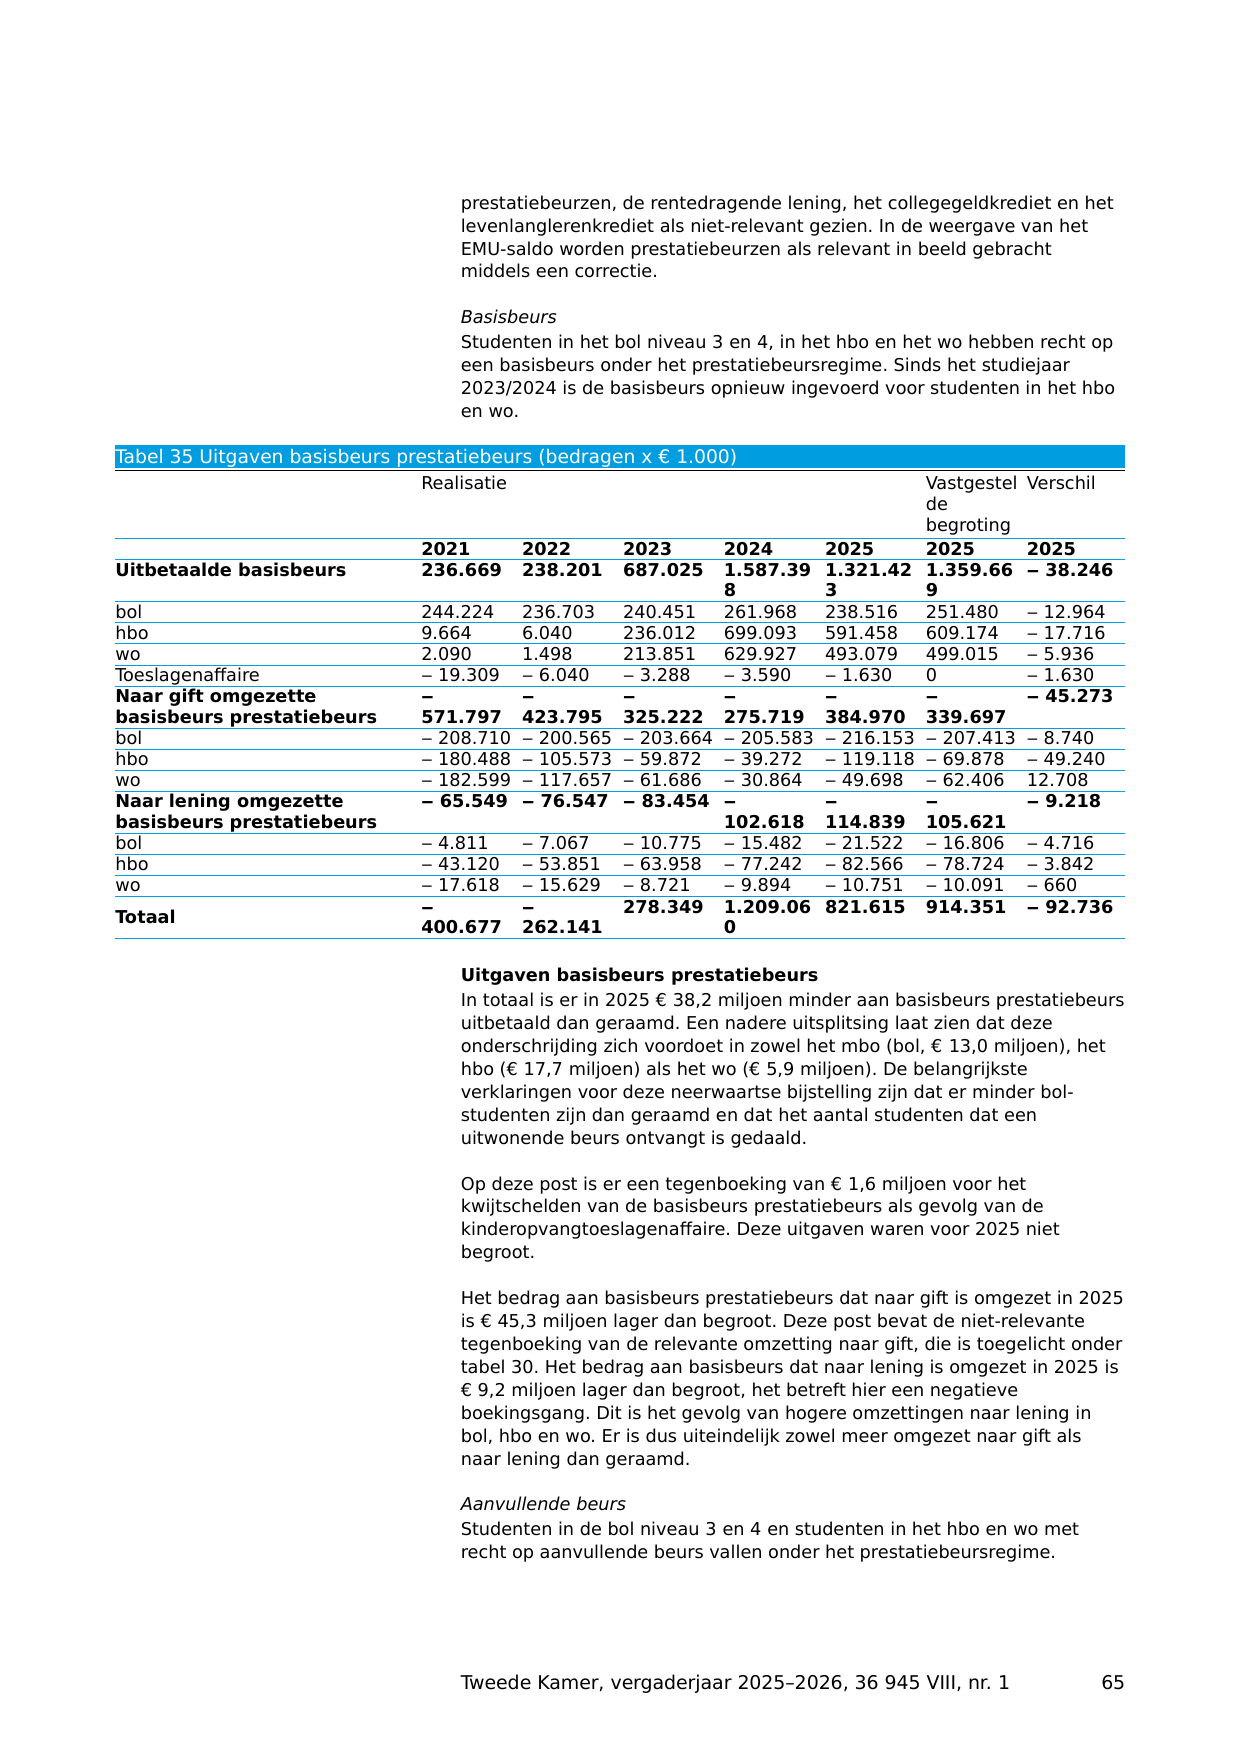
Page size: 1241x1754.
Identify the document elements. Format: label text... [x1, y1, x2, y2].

table_cell Realisatie [418, 471, 923, 538]
table_cell wo [115, 876, 418, 896]
table_cell ‒ 4.716 [1024, 834, 1125, 854]
table_cell ‒ 15.629 [519, 876, 620, 896]
table_cell 914.351 [923, 897, 1024, 938]
table_cell 244.224 [418, 602, 519, 622]
table_cell 238.516 [822, 602, 923, 622]
table_cell 1.587.398 [721, 560, 822, 601]
table_cell ‒ 3.288 [620, 666, 721, 686]
table_cell ‒ 15.482 [721, 834, 822, 854]
table_cell ‒ 69.878 [923, 750, 1024, 770]
table_cell hbo [115, 623, 418, 643]
table_cell 493.079 [822, 644, 923, 664]
table_cell ‒ 63.958 [620, 855, 721, 875]
table_cell ‒ 8.740 [1024, 729, 1125, 748]
table_cell ‒ 9.894 [721, 876, 822, 896]
table_cell bol [115, 834, 418, 854]
table_cell ‒ 49.698 [822, 771, 923, 791]
table_cell ‒ 5.936 [1024, 644, 1125, 664]
text Het bedrag aan basisbeurs prestatiebeurs dat naar gift is omgezet in 2025 is € 45,3 miljoen lager dan begroot. Deze post bevat de niet-relevante tegenboeking van de relevante omzetting naar gift, die is toegelicht onder tabel 30. Het bedrag aan basisbeurs dat naar lening is omgezet in 2025 is € 9,2 miljoen lager dan begroot, het betreft hier een negatieve boekingsgang. Dit is het gevolg van hogere omzettingen naar lening in bol, hbo en wo. Er is dus uiteindelijk zowel meer omgezet naar gift als naar lening dan geraamd. [461, 1286, 1125, 1469]
table_cell Toeslagenaffaire [115, 666, 418, 686]
table_cell ‒ 102.618 [721, 792, 822, 833]
table_cell ‒ 10.751 [822, 876, 923, 896]
table_cell 236.012 [620, 623, 721, 643]
table_cell ‒ 77.242 [721, 855, 822, 875]
table_cell ‒ 78.724 [923, 855, 1024, 875]
table_cell ‒ 8.721 [620, 876, 721, 896]
table_cell ‒ 117.657 [519, 771, 620, 791]
table_cell ‒ 59.872 [620, 750, 721, 770]
table_cell ‒ 62.406 [923, 771, 1024, 791]
table_cell ‒ 3.590 [721, 666, 822, 686]
table_cell ‒ 9.218 [1024, 792, 1125, 833]
table_cell ‒ 571.797 [418, 687, 519, 727]
table_cell ‒ 339.697 [923, 687, 1024, 727]
table_cell 9.664 [418, 623, 519, 643]
table_cell ‒ 39.272 [721, 750, 822, 770]
table_cell ‒ 61.686 [620, 771, 721, 791]
table_cell ‒ 4.811 [418, 834, 519, 854]
text Uitgaven basisbeurs prestatiebeurs [461, 963, 1125, 986]
table_cell ‒ 400.677 [418, 897, 519, 938]
table_cell ‒ 216.153 [822, 729, 923, 748]
table_cell ‒ 180.488 [418, 750, 519, 770]
table_cell Naar gift omgezette basisbeurs prestatiebeurs [115, 687, 418, 727]
table_cell ‒ 43.120 [418, 855, 519, 875]
table_cell 12.708 [1024, 771, 1125, 791]
table_cell ‒ 325.222 [620, 687, 721, 727]
table_cell Uitbetaalde basisbeurs [115, 560, 418, 601]
table_cell Vastgestelde begroting [923, 471, 1024, 538]
table_cell ‒ 10.775 [620, 834, 721, 854]
table_cell 261.968 [721, 602, 822, 622]
table_cell ‒ 82.566 [822, 855, 923, 875]
text prestatiebeurzen, de rentedragende lening, het collegegeldkrediet en het levenlanglerenkrediet als niet-relevant gezien. In de weergave van het EMU-saldo worden prestatiebeurzen als relevant in beeld gebracht middels een correctie. [461, 191, 1125, 282]
table_cell ‒ 76.547 [519, 792, 620, 833]
table_cell 251.480 [923, 602, 1024, 622]
table_cell 2024 [721, 539, 822, 559]
table_cell ‒ 105.621 [923, 792, 1024, 833]
table_cell 2025 [1024, 539, 1125, 559]
table_cell ‒ 83.454 [620, 792, 721, 833]
table_cell 2021 [418, 539, 519, 559]
table_cell 1.209.060 [721, 897, 822, 938]
table_cell ‒ 3.842 [1024, 855, 1125, 875]
table_cell wo [115, 644, 418, 664]
table_cell 2.090 [418, 644, 519, 664]
table_cell ‒ 12.964 [1024, 602, 1125, 622]
table_cell ‒ 19.309 [418, 666, 519, 686]
text Aanvullende beurs [461, 1492, 1125, 1515]
table_cell ‒ 1.630 [822, 666, 923, 686]
table_cell ‒ 92.736 [1024, 897, 1125, 938]
table_cell ‒ 423.795 [519, 687, 620, 727]
table_cell ‒ 49.240 [1024, 750, 1125, 770]
text Basisbeurs [461, 305, 1125, 328]
table_cell 687.025 [620, 560, 721, 601]
table_cell ‒ 200.565 [519, 729, 620, 748]
table_cell ‒ 10.091 [923, 876, 1024, 896]
table_cell ‒ 208.710 [418, 729, 519, 748]
table_cell ‒ 203.664 [620, 729, 721, 748]
table_cell ‒ 45.273 [1024, 687, 1125, 727]
table_cell [115, 471, 418, 538]
table_cell 1.498 [519, 644, 620, 664]
table_cell Totaal [115, 897, 418, 938]
table_cell ‒ 1.630 [1024, 666, 1125, 686]
text Studenten in de bol niveau 3 en 4 en studenten in het hbo en wo met recht op aanvullende beurs vallen onder het prestatiebeursregime. [461, 1517, 1125, 1563]
text Studenten in het bol niveau 3 en 4, in het hbo en het wo hebben recht op een basisbeurs onder het prestatiebeursregime. Sinds het studiejaar 2023/2024 is de basisbeurs opnieuw ingevoerd voor studenten in het hbo en wo. [461, 330, 1125, 422]
table_cell ‒ 660 [1024, 876, 1125, 896]
table_cell 238.201 [519, 560, 620, 601]
table_cell ‒ 21.522 [822, 834, 923, 854]
table_cell ‒ 207.413 [923, 729, 1024, 748]
table_cell 240.451 [620, 602, 721, 622]
table_cell ‒ 384.970 [822, 687, 923, 727]
table_cell 2022 [519, 539, 620, 559]
table_cell ‒ 65.549 [418, 792, 519, 833]
table_cell 821.615 [822, 897, 923, 938]
table_cell ‒ 262.141 [519, 897, 620, 938]
table_cell [115, 539, 418, 559]
table_cell 699.093 [721, 623, 822, 643]
table_cell bol [115, 729, 418, 748]
table_cell hbo [115, 750, 418, 770]
table_cell bol [115, 602, 418, 622]
table_cell 1.321.423 [822, 560, 923, 601]
table_cell 629.927 [721, 644, 822, 664]
table_cell 0 [923, 666, 1024, 686]
table_cell ‒ 275.719 [721, 687, 822, 727]
table_cell 1.359.669 [923, 560, 1024, 601]
table_cell ‒ 114.839 [822, 792, 923, 833]
table_cell ‒ 119.118 [822, 750, 923, 770]
table_cell ‒ 53.851 [519, 855, 620, 875]
table_cell 2025 [822, 539, 923, 559]
table_cell 278.349 [620, 897, 721, 938]
table_cell ‒ 7.067 [519, 834, 620, 854]
table_cell 609.174 [923, 623, 1024, 643]
table_cell 499.015 [923, 644, 1024, 664]
table_cell ‒ 205.583 [721, 729, 822, 748]
table_cell ‒ 16.806 [923, 834, 1024, 854]
table_cell 6.040 [519, 623, 620, 643]
table_cell Naar lening omgezette basisbeurs prestatiebeurs [115, 792, 418, 833]
table_cell Verschil [1024, 471, 1125, 538]
table_cell 591.458 [822, 623, 923, 643]
text Op deze post is er een tegenboeking van € 1,6 miljoen voor het kwijtschelden van de basisbeurs prestatiebeurs als gevolg van de kinderopvangtoeslagenaffaire. Deze uitgaven waren voor 2025 niet begroot. [461, 1172, 1125, 1263]
table_cell 236.703 [519, 602, 620, 622]
table_cell 236.669 [418, 560, 519, 601]
text In totaal is er in 2025 € 38,2 miljoen minder aan basisbeurs prestatiebeurs uitbetaald dan geraamd. Een nadere uitsplitsing laat zien dat deze onderschrijding zich voordoet in zowel het mbo (bol, € 13,0 miljoen), het hbo (€ 17,7 miljoen) als het wo (€ 5,9 miljoen). De belangrijkste verklaringen voor deze neerwaartse bijstelling zijn dat er minder bol-studenten zijn dan geraamd en dat het aantal studenten dat een uitwonende beurs ontvangt is gedaald. [461, 988, 1125, 1149]
table_cell ‒ 6.040 [519, 666, 620, 686]
table_cell hbo [115, 855, 418, 875]
table_cell 2025 [923, 539, 1024, 559]
table_cell 213.851 [620, 644, 721, 664]
table_cell ‒ 105.573 [519, 750, 620, 770]
table_cell ‒ 30.864 [721, 771, 822, 791]
table_cell ‒ 17.716 [1024, 623, 1125, 643]
table_cell ‒ 182.599 [418, 771, 519, 791]
table_cell 2023 [620, 539, 721, 559]
table_cell ‒ 38.246 [1024, 560, 1125, 601]
table_cell wo [115, 771, 418, 791]
table_cell ‒ 17.618 [418, 876, 519, 896]
